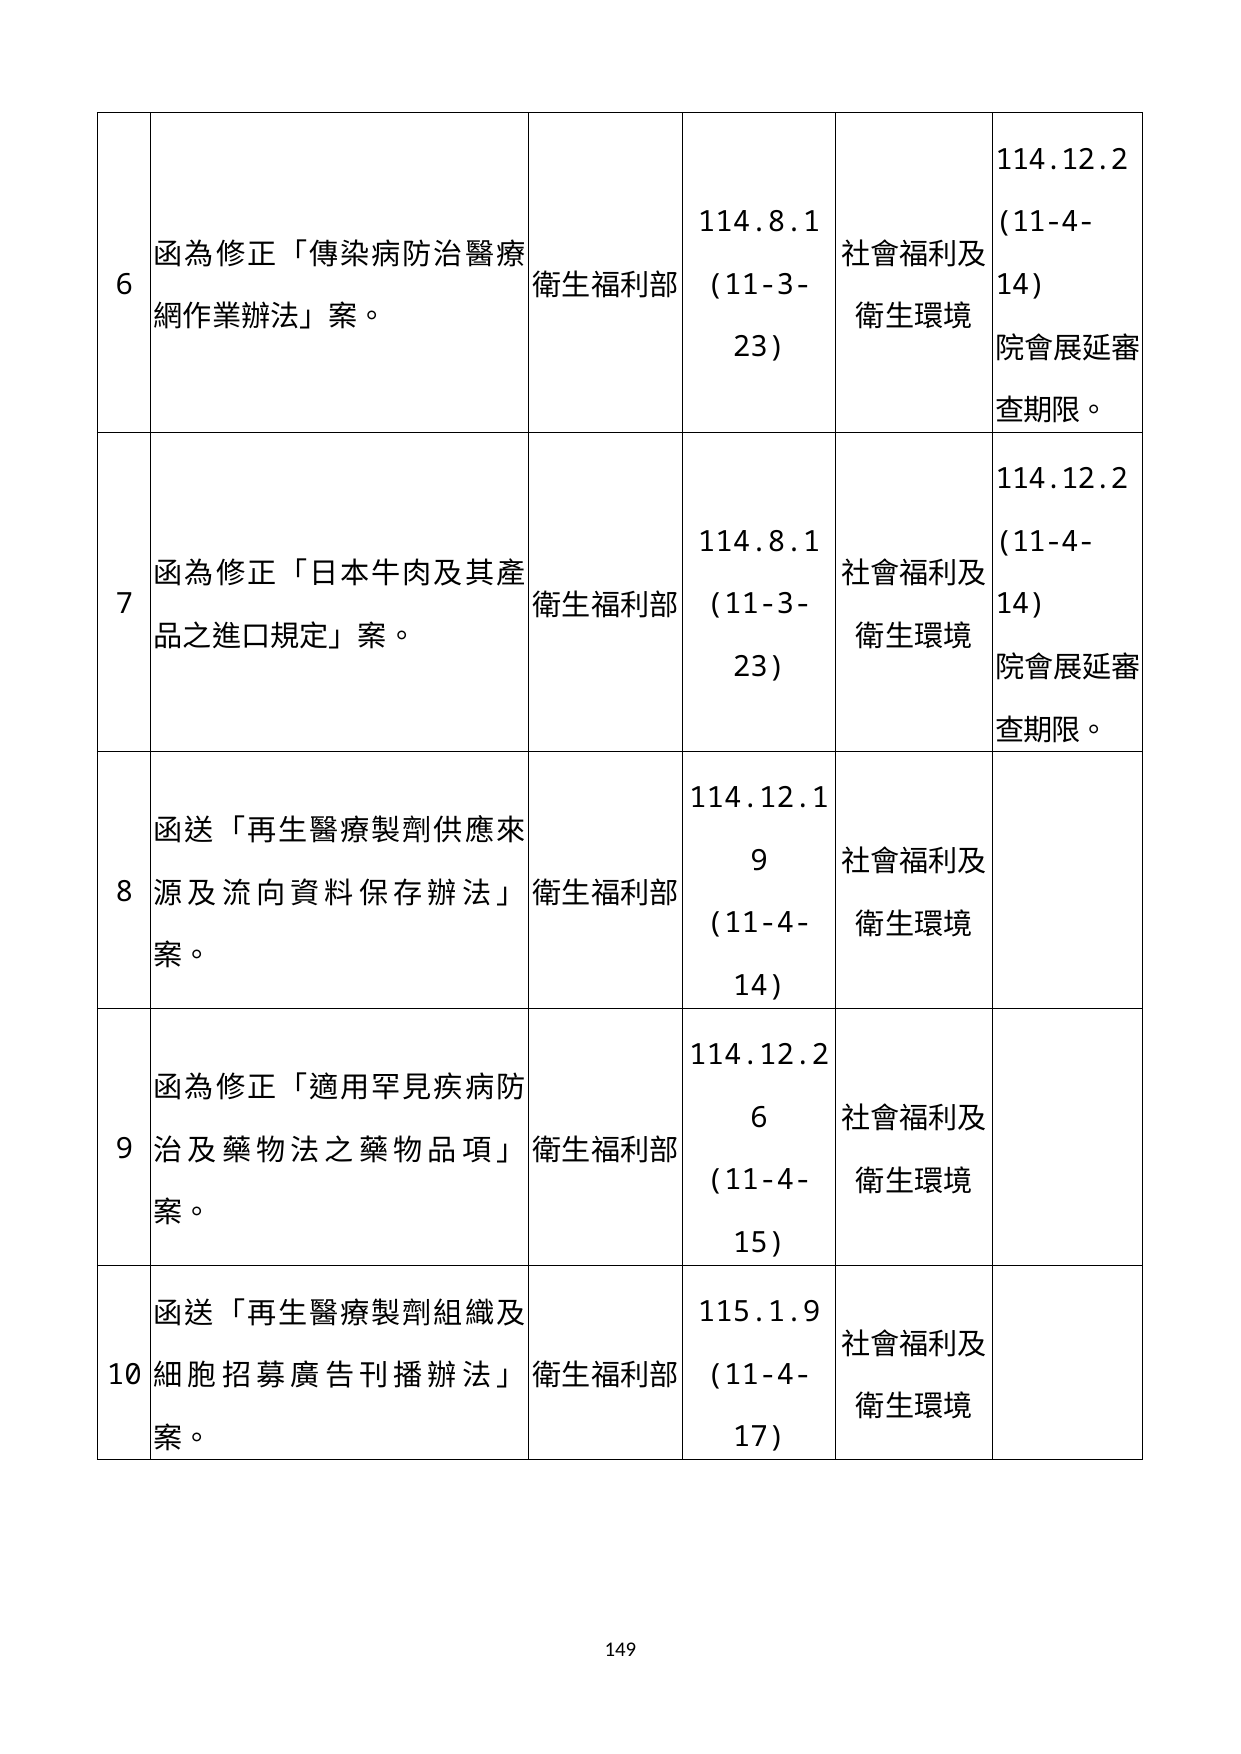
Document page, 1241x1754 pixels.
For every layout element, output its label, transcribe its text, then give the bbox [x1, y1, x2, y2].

table_cell 衛生福利部 [529, 433, 682, 751]
table_cell 函為修正「傳染病防治醫療網作業辦法」案。 [151, 113, 528, 432]
table_cell 社會福利及衛生環境 [836, 752, 992, 1008]
table_cell 衛生福利部 [529, 113, 682, 432]
table_cell 函送「再生醫療製劑供應來源及流向資料保存辦法」案。 [151, 752, 528, 1008]
table_cell 函送「再生醫療製劑組織及細胞招募廣告刊播辦法」案。 [151, 1266, 528, 1459]
table_cell 衛生福利部 [529, 752, 682, 1008]
table_cell [993, 1266, 1142, 1459]
table_cell [98, 752, 150, 1008]
table_cell [98, 113, 150, 432]
table_cell [98, 1266, 150, 1459]
table_cell 社會福利及衛生環境 [836, 1009, 992, 1265]
table_cell [993, 752, 1142, 1008]
table_cell 衛生福利部 [529, 1266, 682, 1459]
table_cell 115.1.9 (11-4-17) [683, 1266, 835, 1459]
table_cell 114.12.2 (11-4-14) 院會展延審查期限。 [993, 113, 1142, 432]
table_cell 114.8.1 (11-3-23) [683, 113, 835, 432]
table_cell [993, 1009, 1142, 1265]
table_cell [98, 1009, 150, 1265]
table_cell 函為修正「日本牛肉及其產品之進口規定」案。 [151, 433, 528, 751]
table_cell [98, 433, 150, 751]
table_cell 114.12.26 (11-4-15) [683, 1009, 835, 1265]
table_cell 函為修正「適用罕見疾病防治及藥物法之藥物品項」案。 [151, 1009, 528, 1265]
table_cell 衛生福利部 [529, 1009, 682, 1265]
table_cell 社會福利及衛生環境 [836, 1266, 992, 1459]
table_cell 社會福利及衛生環境 [836, 433, 992, 751]
table_cell 社會福利及衛生環境 [836, 113, 992, 432]
table_cell 114.12.2 (11-4-14) 院會展延審查期限。 [993, 433, 1142, 751]
table_cell 114.12.19 (11-4-14) [683, 752, 835, 1008]
table_cell 114.8.1 (11-3-23) [683, 433, 835, 751]
